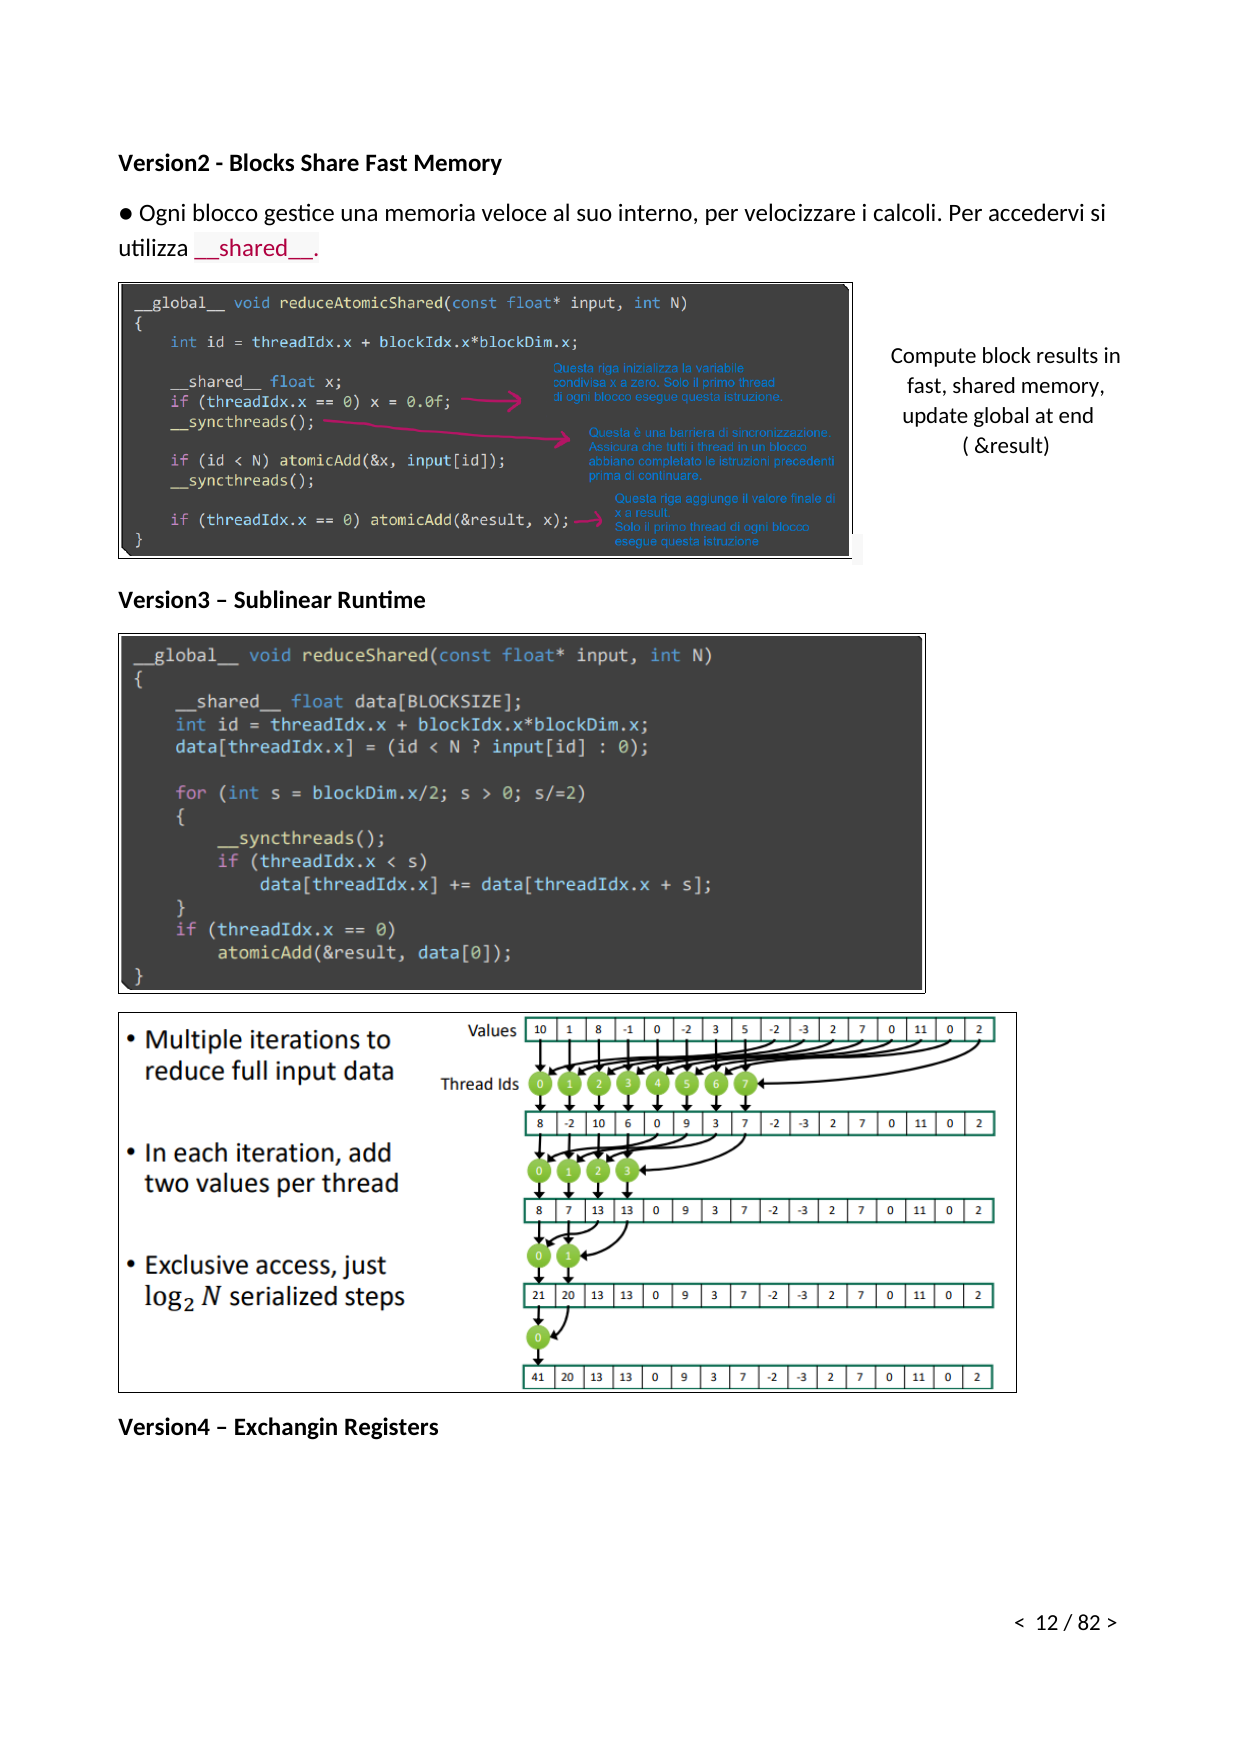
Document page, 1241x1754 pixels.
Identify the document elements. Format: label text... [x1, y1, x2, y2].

picture [121, 284, 849, 556]
picture [121, 1014, 1013, 1390]
picture [121, 636, 923, 990]
text ● Ogni blocco gestice una memoria veloce al suo interno, per velocizzare i calcoli. Per accedervi si utilizza __shared__. [118, 197, 1122, 263]
text Version2 - Blocks Share Fast Memory [118, 148, 1122, 178]
text Version4 – Exchangin Registers [118, 1412, 1122, 1442]
text Version3 – Sublinear Runtime [118, 584, 1122, 614]
